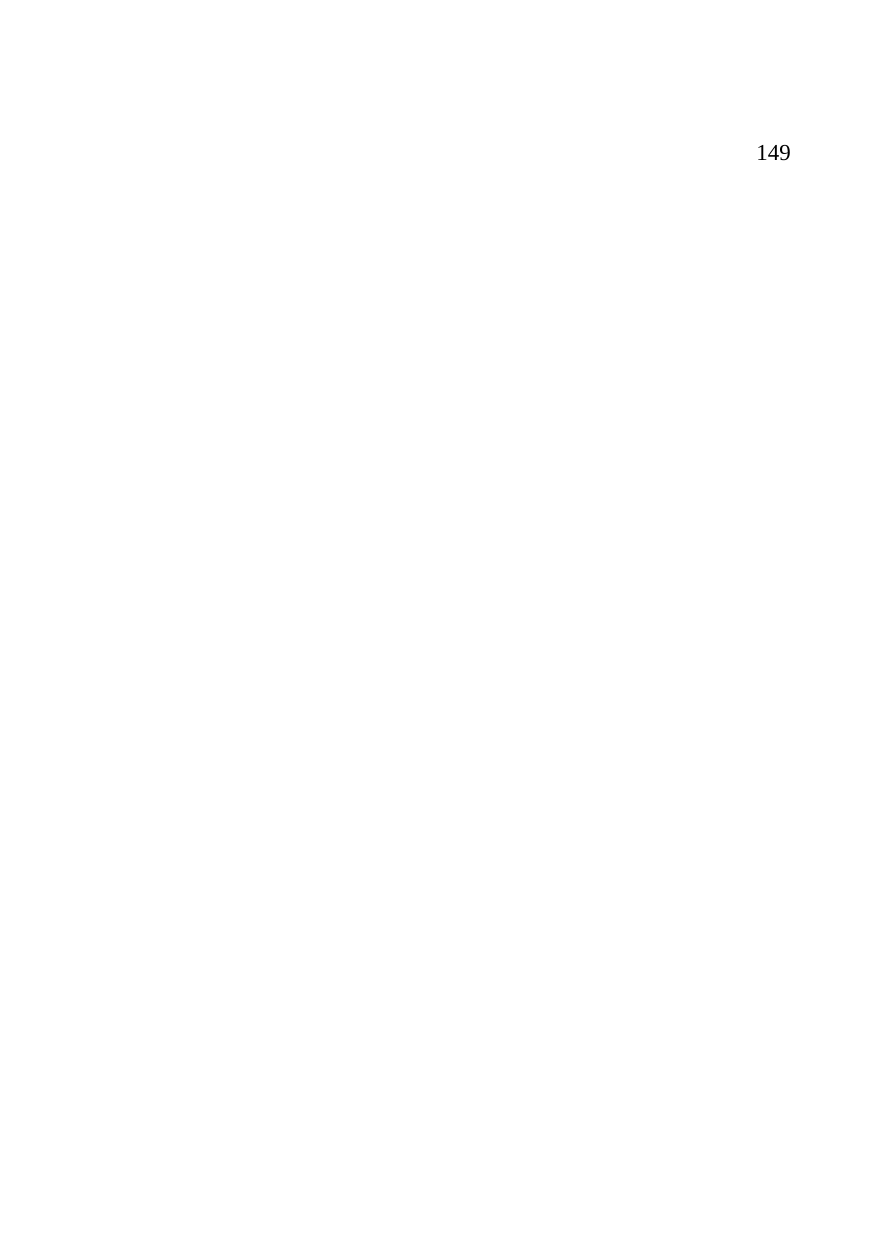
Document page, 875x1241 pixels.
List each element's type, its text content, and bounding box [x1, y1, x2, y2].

text 149 [123, 139, 791, 165]
